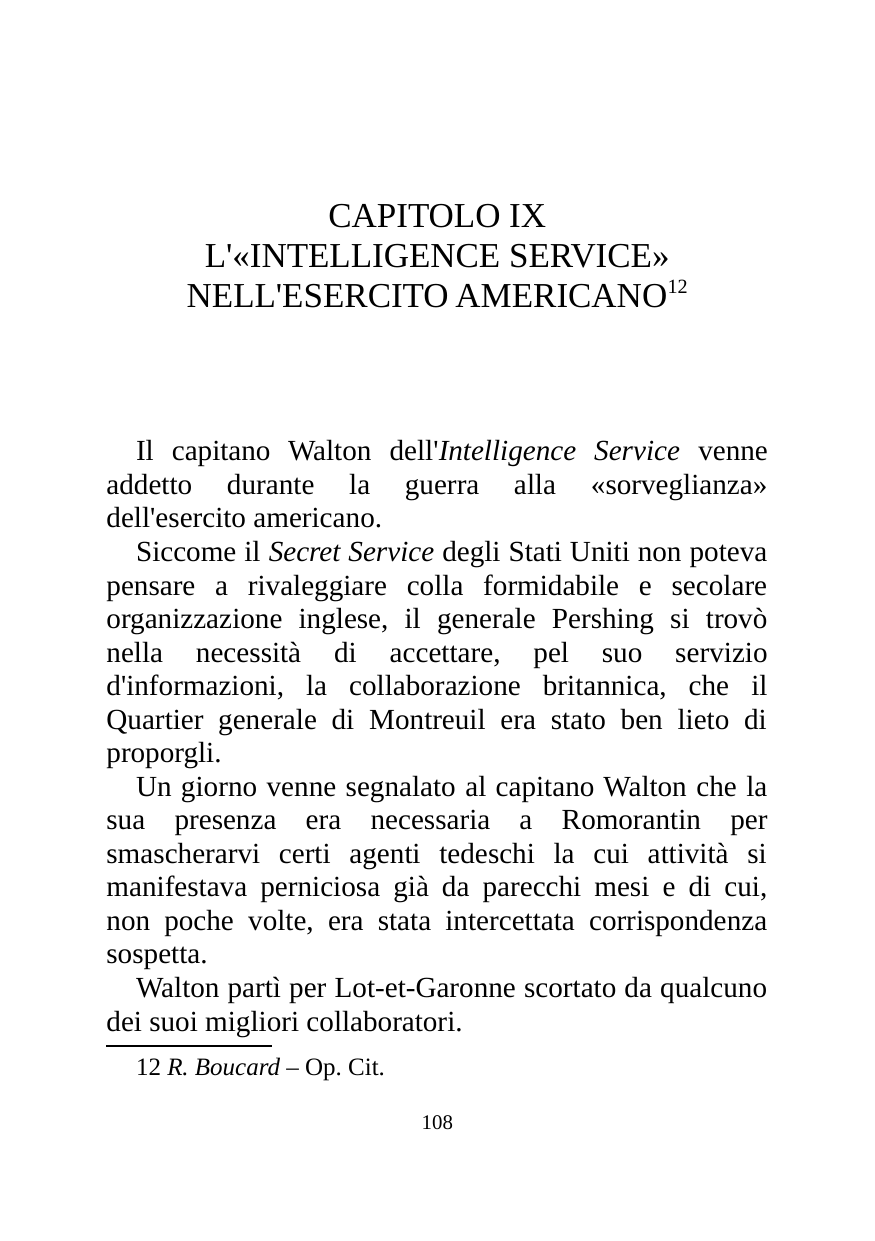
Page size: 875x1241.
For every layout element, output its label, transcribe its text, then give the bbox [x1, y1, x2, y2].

subtitle CAPITOLO IX L'«INTELLIGENCE SERVICE» NELL'ESERCITO AMERICANO [106, 195, 768, 315]
text Walton partì per Lot-et-Garonne scortato da qualcuno dei suoi migliori collaboratori. [106, 970, 768, 1037]
text Un giorno venne segnalato al capitano Walton che la sua presenza era necessaria a Romorantin per smascherarvi certi agenti tedeschi la cui attività si manifestava perniciosa già da parecchi mesi e di cui, non poche volte, era stata intercettata corrispondenza sospetta. [106, 769, 768, 970]
text Siccome il Secret Service degli Stati Uniti non poteva pensare a rivaleggiare colla formidabile e secolare organizzazione inglese, il generale Pershing si trovò nella necessità di accettare, pel suo servizio d'informazioni, la collaborazione britannica, che il Quartier generale di Montreuil era stato ben lieto di proporgli. [106, 534, 768, 769]
text R. Boucard – Op. Cit. [106, 1052, 768, 1080]
text Il capitano Walton dell'Intelligence Service venne addetto durante la guerra alla «sorveglianza» dell'esercito americano. [106, 433, 768, 534]
